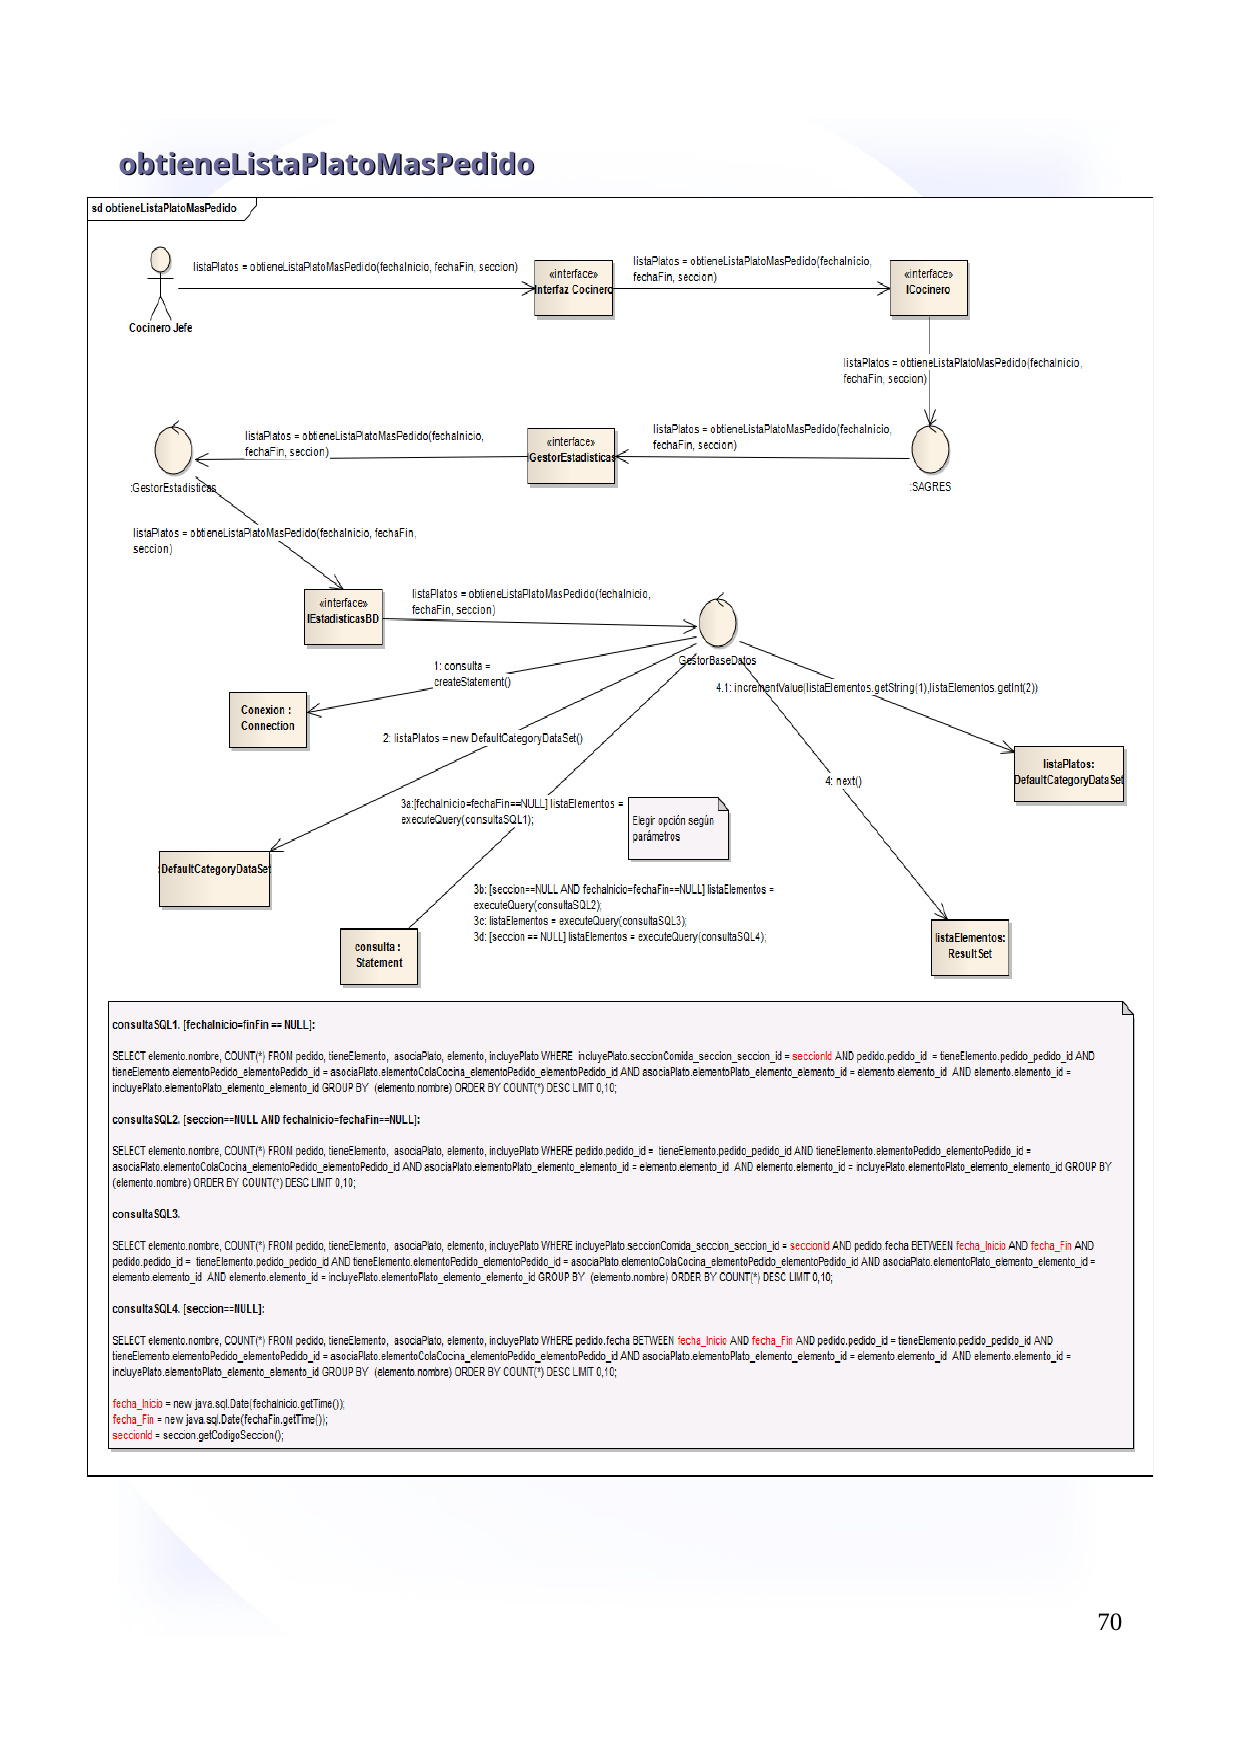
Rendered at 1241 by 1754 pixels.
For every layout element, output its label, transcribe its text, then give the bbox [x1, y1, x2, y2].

picture [118, 118, 1122, 143]
picture [87, 183, 1154, 1636]
subtitle obtieneListaPlatoMasPedido [118, 143, 1122, 183]
